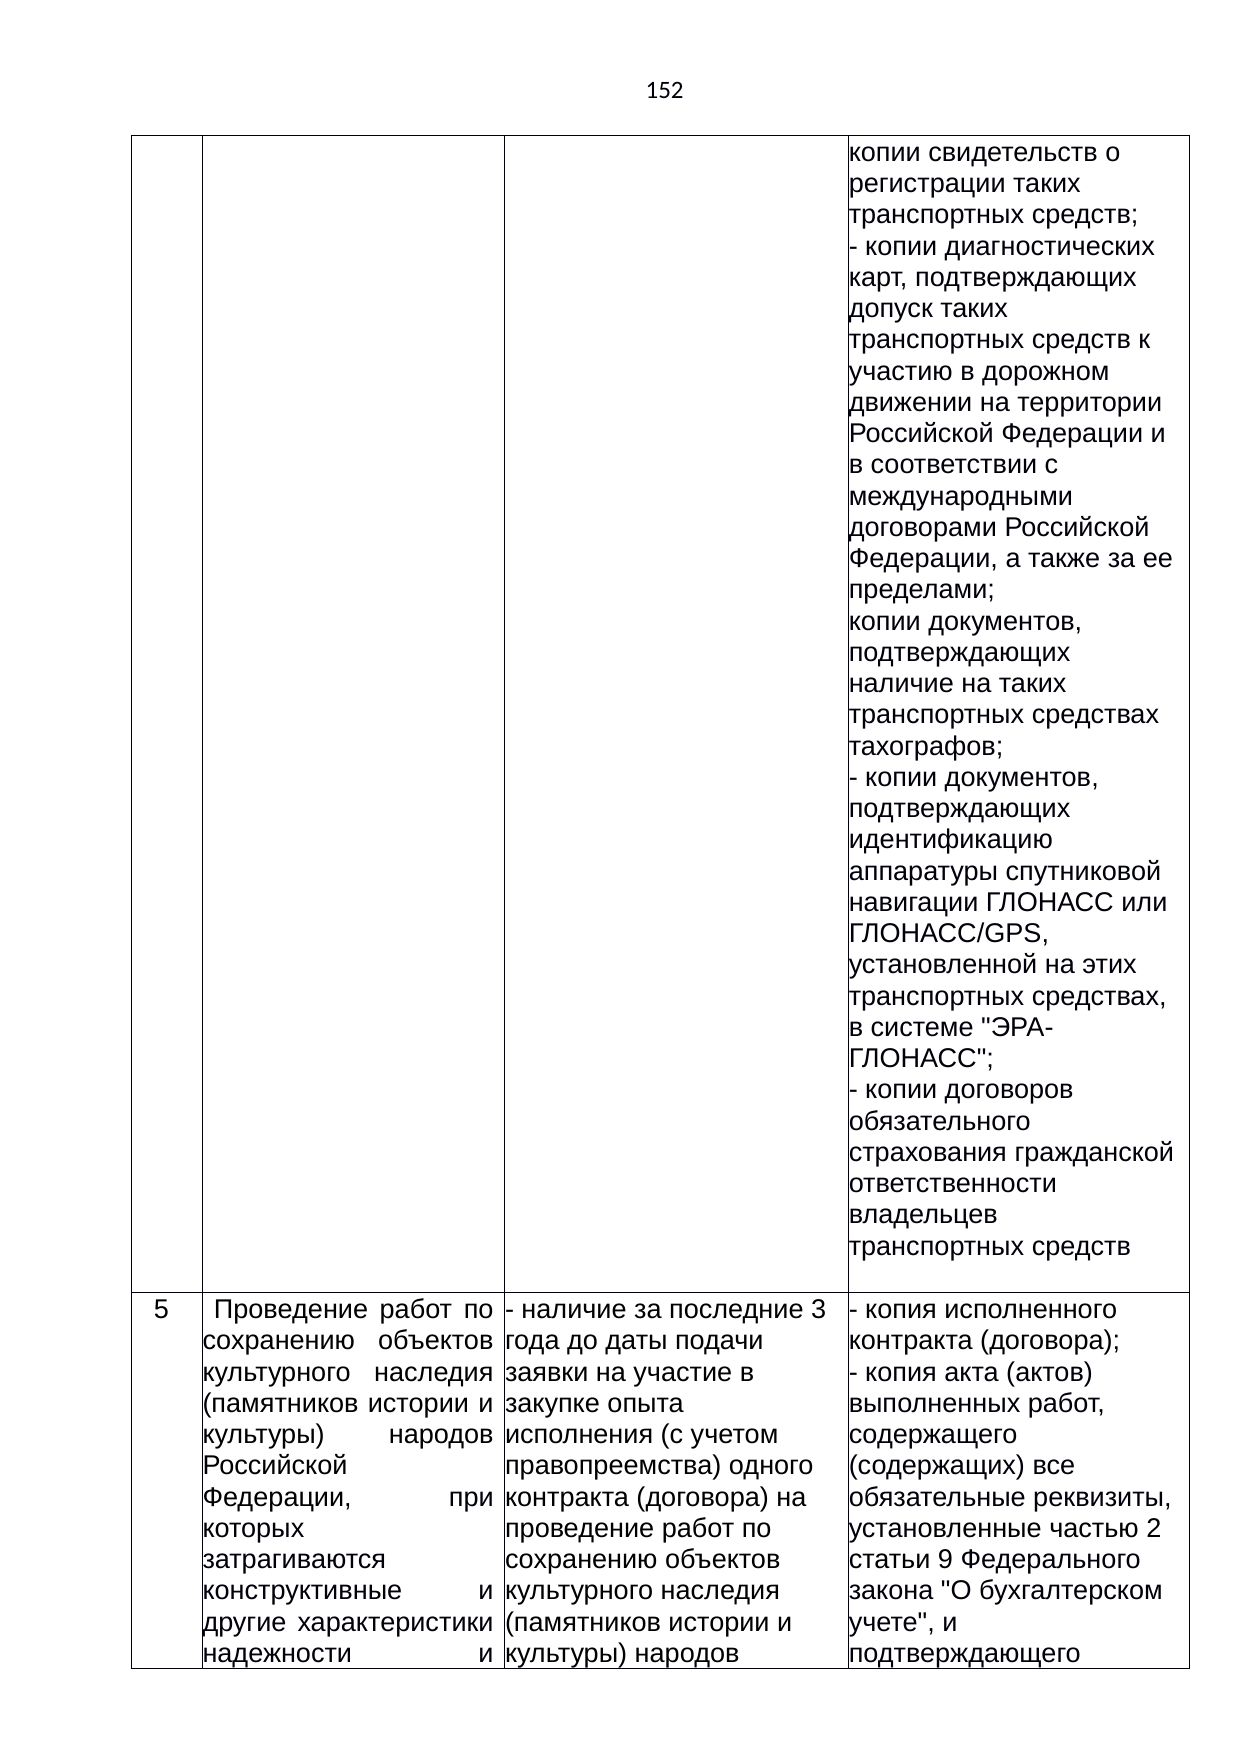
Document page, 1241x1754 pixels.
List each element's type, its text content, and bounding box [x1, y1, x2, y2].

table_cell [203, 136, 504, 1292]
table_cell - наличие за последние 3 года до даты подачи заявки на участие в закупке опыта исполнения (с учетом правопреемства) одного контракта (договора) на проведение работ по сохранению объектов культурного наследия (памятников истории и культуры) народов [505, 1293, 848, 1668]
table_cell - копия исполненного контракта (договора); - копия акта (актов) выполненных работ, содержащего (содержащих) все обязательные реквизиты, установленные частью 2 статьи 9 Федерального закона "О бухгалтерском учете", и подтверждающего [849, 1293, 1189, 1668]
table_cell [132, 136, 202, 1292]
table_cell Проведение работ по сохранению объектов культурного наследия (памятников истории и культуры) народов Российской Федерации, при которых затрагиваются конструктивные и другие характеристики надежности и [203, 1293, 504, 1668]
table_cell 5 [132, 1293, 202, 1668]
table_cell [505, 136, 848, 1292]
table_cell копии свидетельств о регистрации таких транспортных средств; - копии диагностических карт, подтверждающих допуск таких транспортных средств к участию в дорожном движении на территории Российской Федерации и в соответствии с международными договорами Российской Федерации, а также за ее пределами; копии документов, подтверждающих наличие на таких транспортных средствах тахографов; - копии документов, подтверждающих идентификацию аппаратуры спутниковой навигации ГЛОНАСС или ГЛОНАСС/GPS, установленной на этих транспортных средствах, в системе "ЭРА-ГЛОНАСС"; - копии договоров обязательного страхования гражданской ответственности владельцев транспортных средств [849, 136, 1189, 1292]
